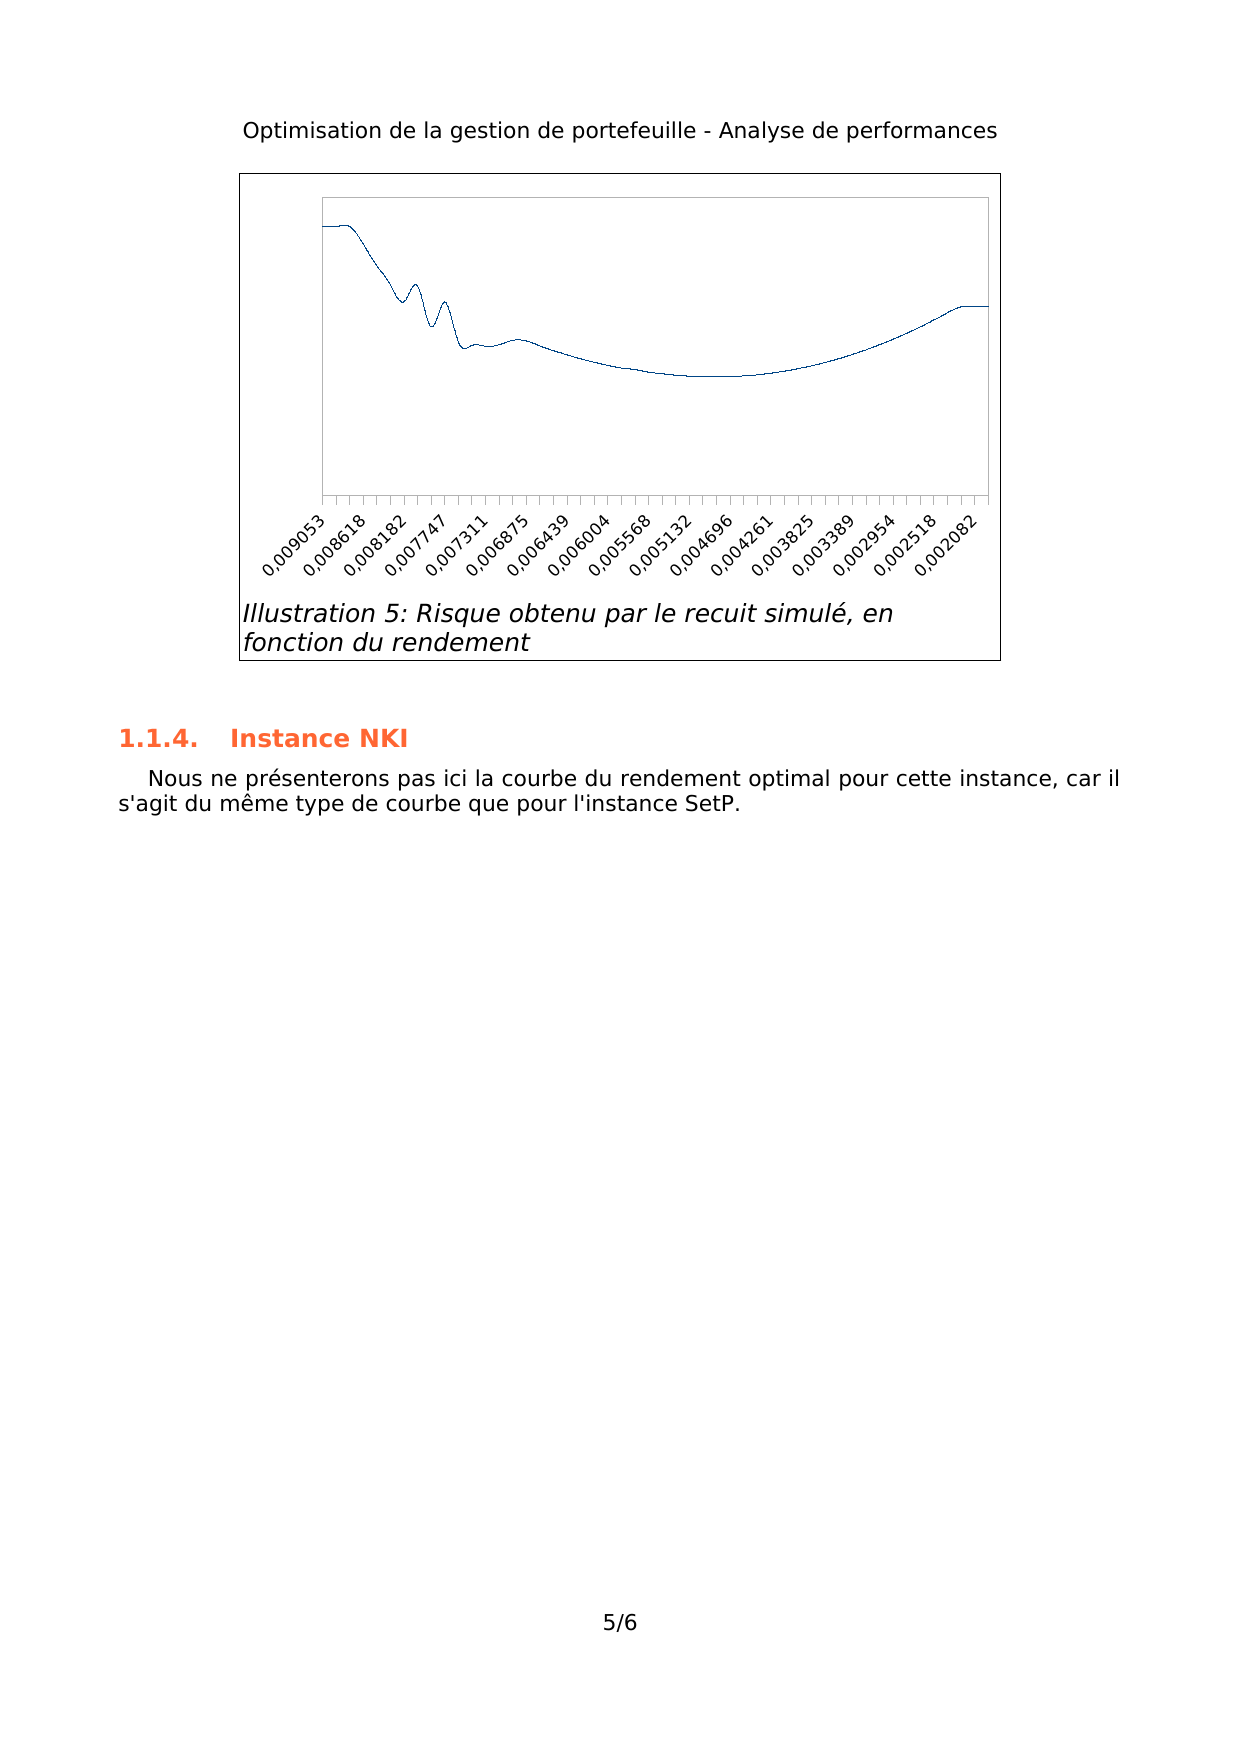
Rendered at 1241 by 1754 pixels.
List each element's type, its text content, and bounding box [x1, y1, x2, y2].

text Illustration 5: Risque obtenu par le recuit simulé, en fonction du rendement [243, 599, 997, 657]
subtitle Instance NKI [118, 724, 1122, 753]
text Nous ne présenterons pas ici la courbe du rendement optimal pour cette instance, car il s'agit du même type de courbe que pour l'instance SetP. [118, 766, 1122, 817]
